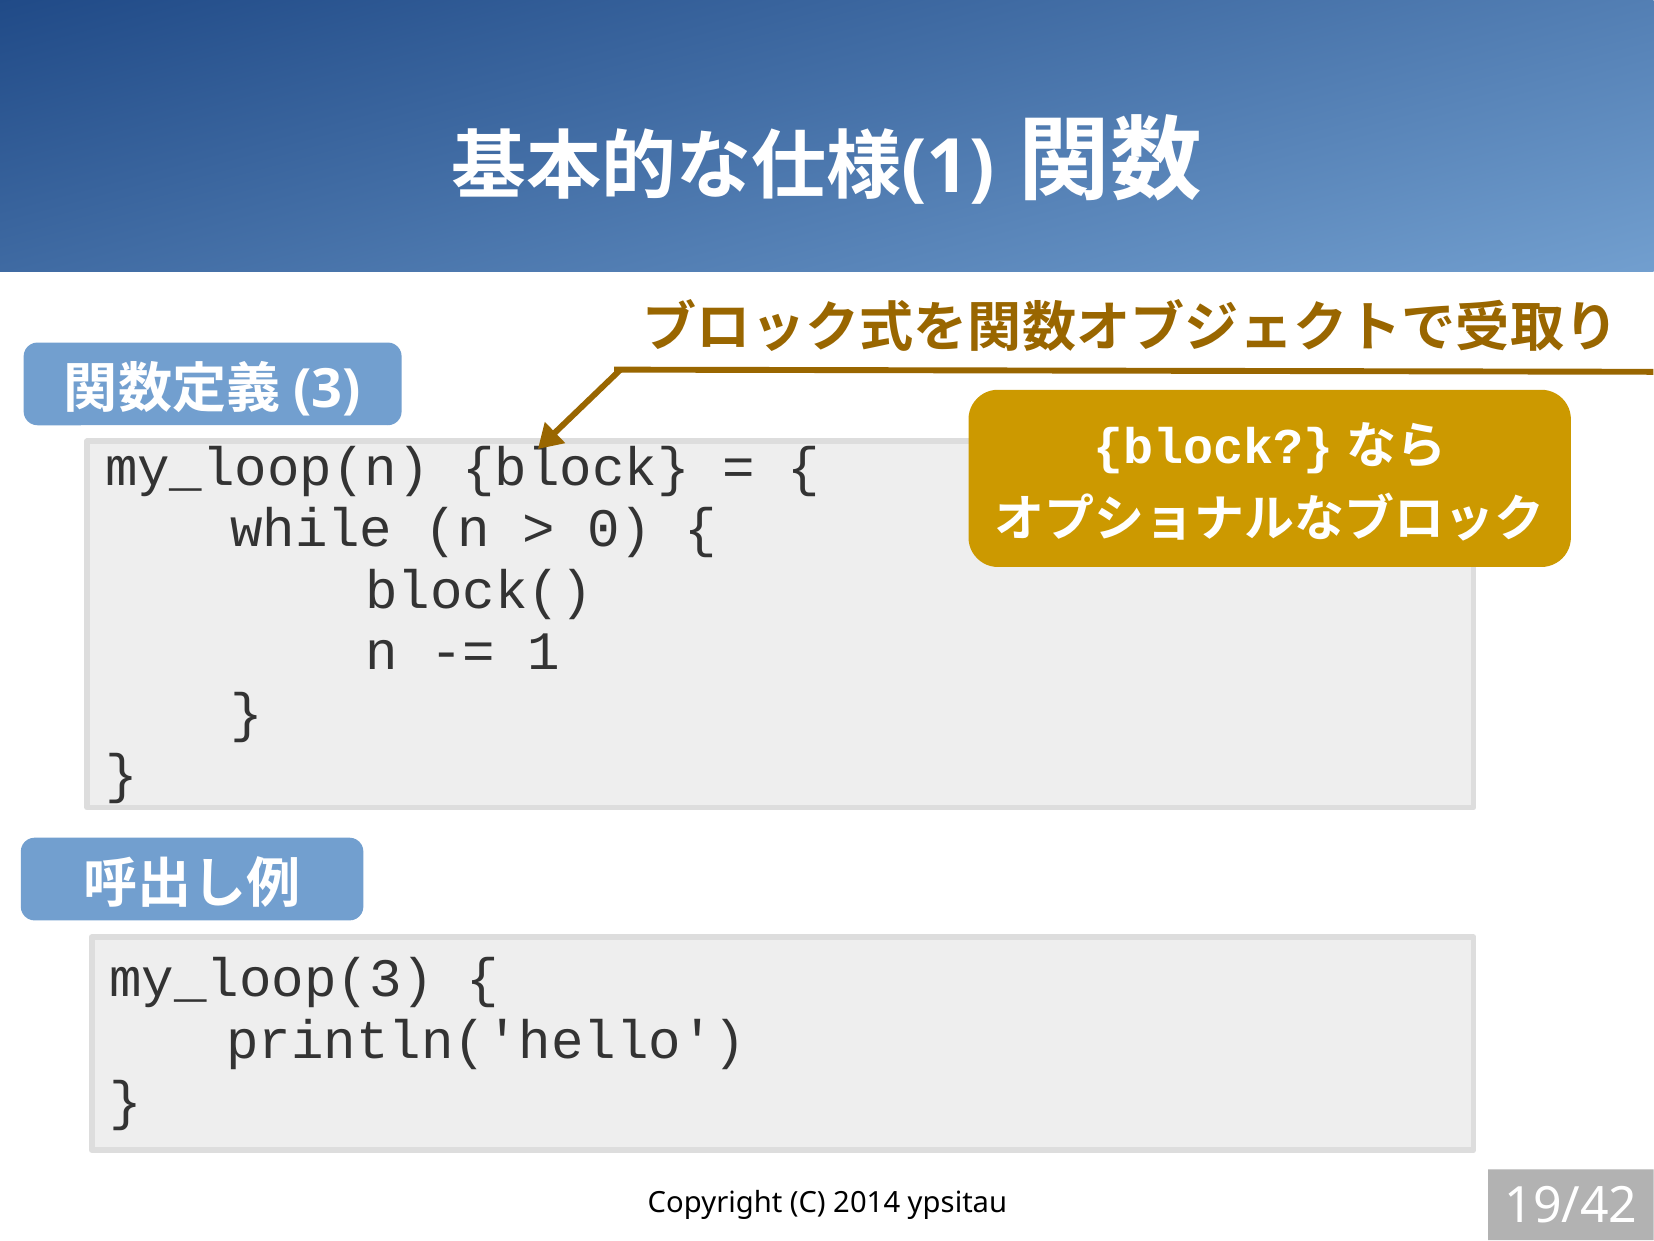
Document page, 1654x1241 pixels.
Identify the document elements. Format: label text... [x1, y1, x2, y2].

text_box 関数定義 (3) [23, 342, 402, 426]
text_box my_loop(3) { println('hello') } [91, 937, 1474, 1150]
text_box {block?} なら オプショナルなブロック [968, 389, 1571, 567]
text_box my_loop(n) {block} = { while (n > 0) { block() n -= 1 } } [87, 441, 1474, 808]
text_box ブロック式を関数オブジェクトで受取り [627, 275, 1654, 372]
title 基本的な仕様(1) 関数 [82, 49, 1571, 257]
text_box 呼出し例 [20, 837, 364, 921]
